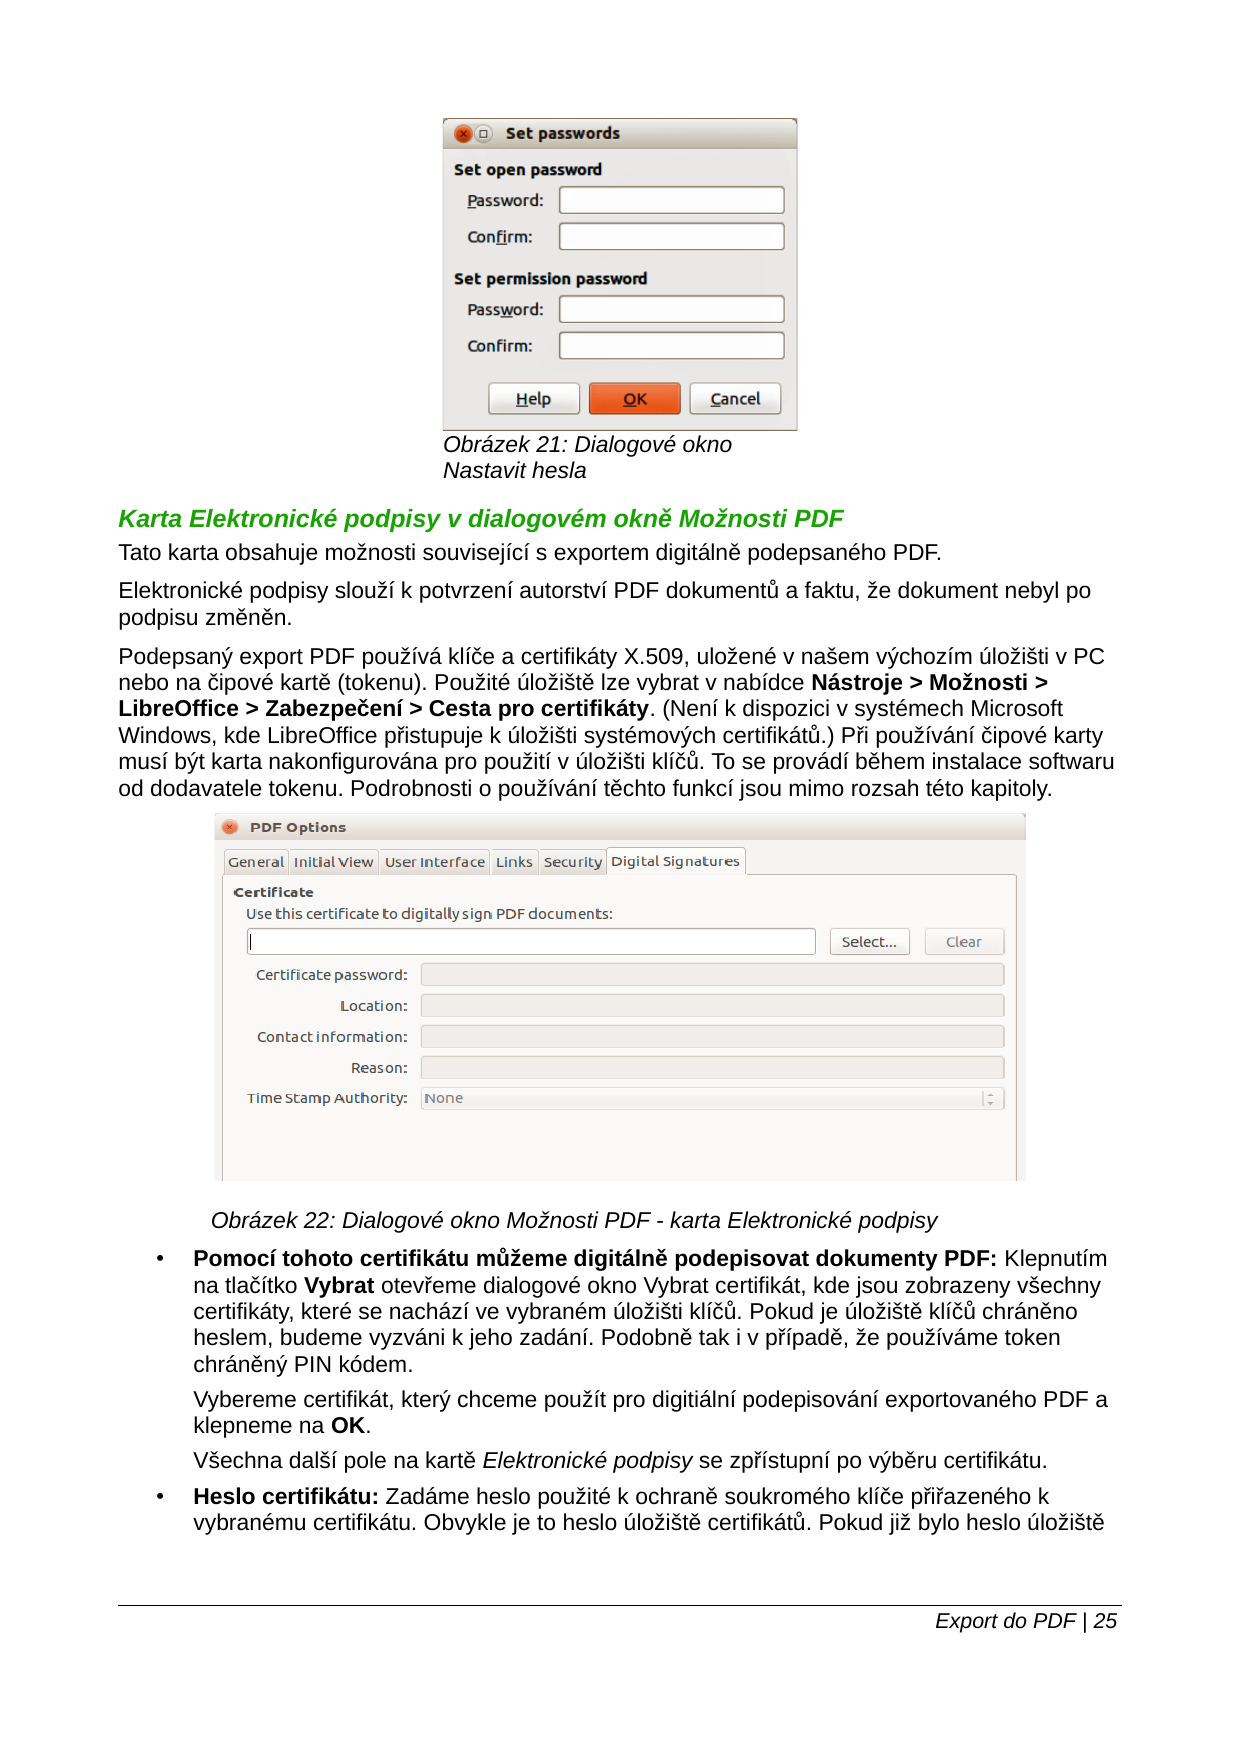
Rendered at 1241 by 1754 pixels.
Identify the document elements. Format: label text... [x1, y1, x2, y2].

text Tato karta obsahuje možnosti související s exportem digitálně podepsaného PDF. [118, 539, 1122, 565]
subtitle Karta Elektronické podpisy v dialogovém okně Možnosti PDF [118, 504, 1122, 533]
list Vybereme certifikát, který chceme použít pro digitiální podepisování exportovaného PDF a klepneme na OK. [156, 1386, 1122, 1438]
picture [442, 118, 798, 431]
list Pomocí tohoto certifikátu můžeme digitálně podepisovat dokumenty PDF: Klepnutím na tlačítko Vybrat otevřeme dialogové okno Vybrat certifikát, kde jsou zobrazeny všechny certifikáty, které se nachází ve vybraném úložišti klíčů. Pokud je úložiště klíčů chráněno heslem, budeme vyzváni k jeho zadání. Podobně tak i v případě, že používáme token chráněný PIN kódem. [156, 1245, 1122, 1377]
list Heslo certifikátu: Zadáme heslo použité k ochraně soukromého klíče přiřazeného k vybranému certifikátu. Obvykle je to heslo úložiště certifikátů. Pokud již bylo heslo úložiště [156, 1483, 1122, 1535]
text Elektronické podpisy slouží k potvrzení autorství PDF dokumentů a faktu, že dokument nebyl po podpisu změněn. [118, 577, 1122, 630]
text Podepsaný export PDF používá klíče a certifikáty X.509, uložené v našem výchozím úložišti v PC nebo na čipové kartě (tokenu). Použité úložiště lze vybrat v nabídce Nástroje > Možnosti > LibreOffice > Zabezpečení > Cesta pro certifikáty. (Není k dispozici v systémech Microsoft Windows, kde LibreOffice přistupuje k úložišti systémových certifikátů.) Při používání čipové karty musí být karta nakonfigurována pro použití v úložišti klíčů. To se provádí během instalace softwaru od dodavatele tokenu. Podrobnosti o používání těchto funkcí jsou mimo rozsah této kapitoly. [118, 643, 1122, 801]
text Obrázek 21: Dialogové okno Nastavit hesla [443, 431, 797, 483]
picture [214, 813, 1026, 1181]
text Obrázek 22: Dialogové okno Možnosti PDF - karta Elektronické podpisy [211, 1181, 1030, 1233]
list Všechna další pole na kartě Elektronické podpisy se zpřístupní po výběru certifikátu. [156, 1447, 1122, 1474]
